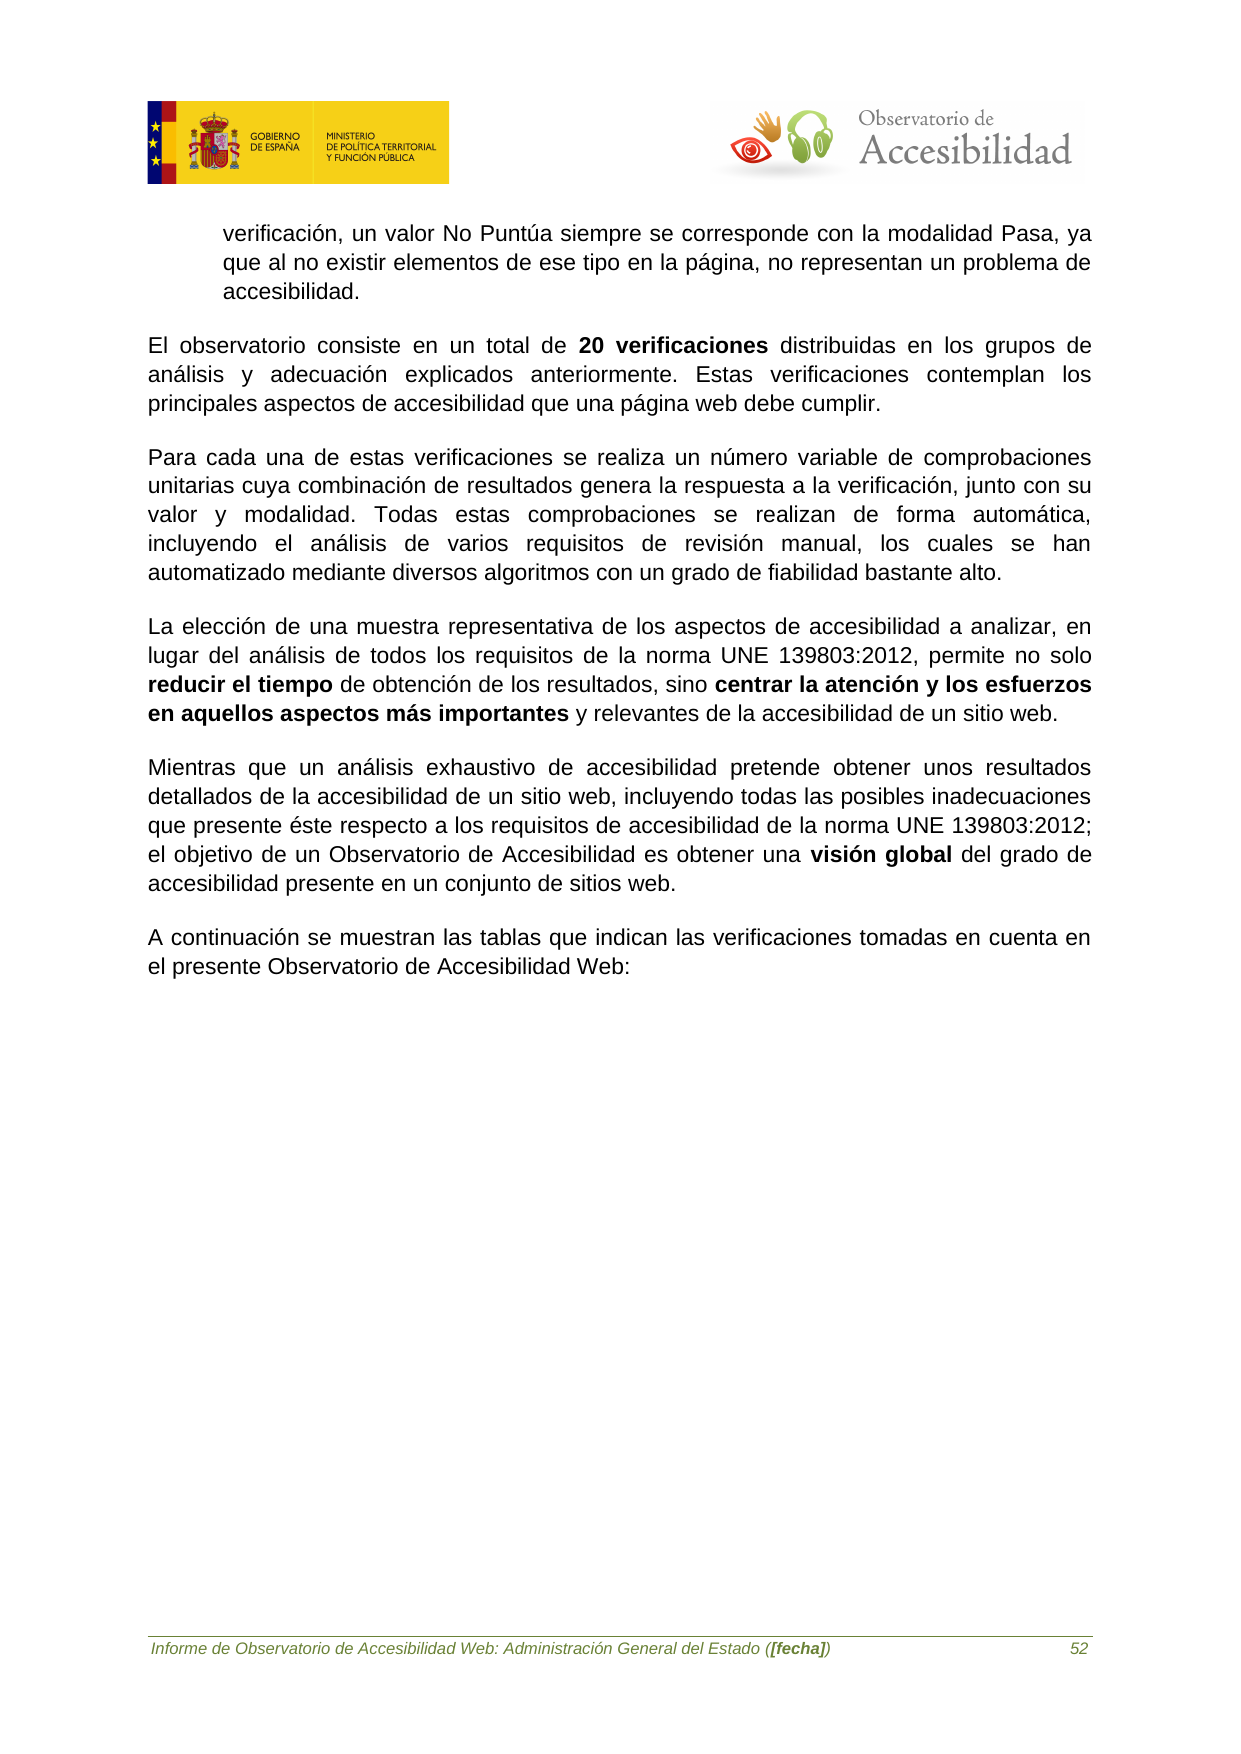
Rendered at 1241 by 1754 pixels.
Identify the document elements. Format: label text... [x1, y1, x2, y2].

picture [147, 101, 450, 184]
picture [710, 101, 1086, 184]
list verificación, un valor No Puntúa siempre se corresponde con la modalidad Pasa, ya que al no existir elementos de ese tipo en la página, no representan un problema de accesibilidad. [185, 220, 1092, 304]
text El observatorio consiste en un total de 20 verificaciones distribuidas en los grupos de análisis y adecuación explicados anteriormente. Estas verificaciones contemplan los principales aspectos de accesibilidad que una página web debe cumplir. [148, 332, 1092, 416]
text Mientras que un análisis exhaustivo de accesibilidad pretende obtener unos resultados detallados de la accesibilidad de un sitio web, incluyendo todas las posibles inadecuaciones que presente éste respecto a los requisitos de accesibilidad de la norma UNE 139803:2012; el objetivo de un Observatorio de Accesibilidad es obtener una visión global del grado de accesibilidad presente en un conjunto de sitios web. [148, 754, 1092, 896]
text Para cada una de estas verificaciones se realiza un número variable de comprobaciones unitarias cuya combinación de resultados genera la respuesta a la verificación, junto con su valor y modalidad. Todas estas comprobaciones se realizan de forma automática, incluyendo el análisis de varios requisitos de revisión manual, los cuales se han automatizado mediante diversos algoritmos con un grado de fiabilidad bastante alto. [148, 443, 1092, 586]
text La elección de una muestra representativa de los aspectos de accesibilidad a analizar, en lugar del análisis de todos los requisitos de la norma UNE 139803:2012, permite no solo reducir el tiempo de obtención de los resultados, sino centrar la atención y los esfuerzos en aquellos aspectos más importantes y relevantes de la accesibilidad de un sitio web. [148, 613, 1092, 726]
text A continuación se muestran las tablas que indican las verificaciones tomadas en cuenta en el presente Observatorio de Accesibilidad Web: [148, 924, 1092, 979]
